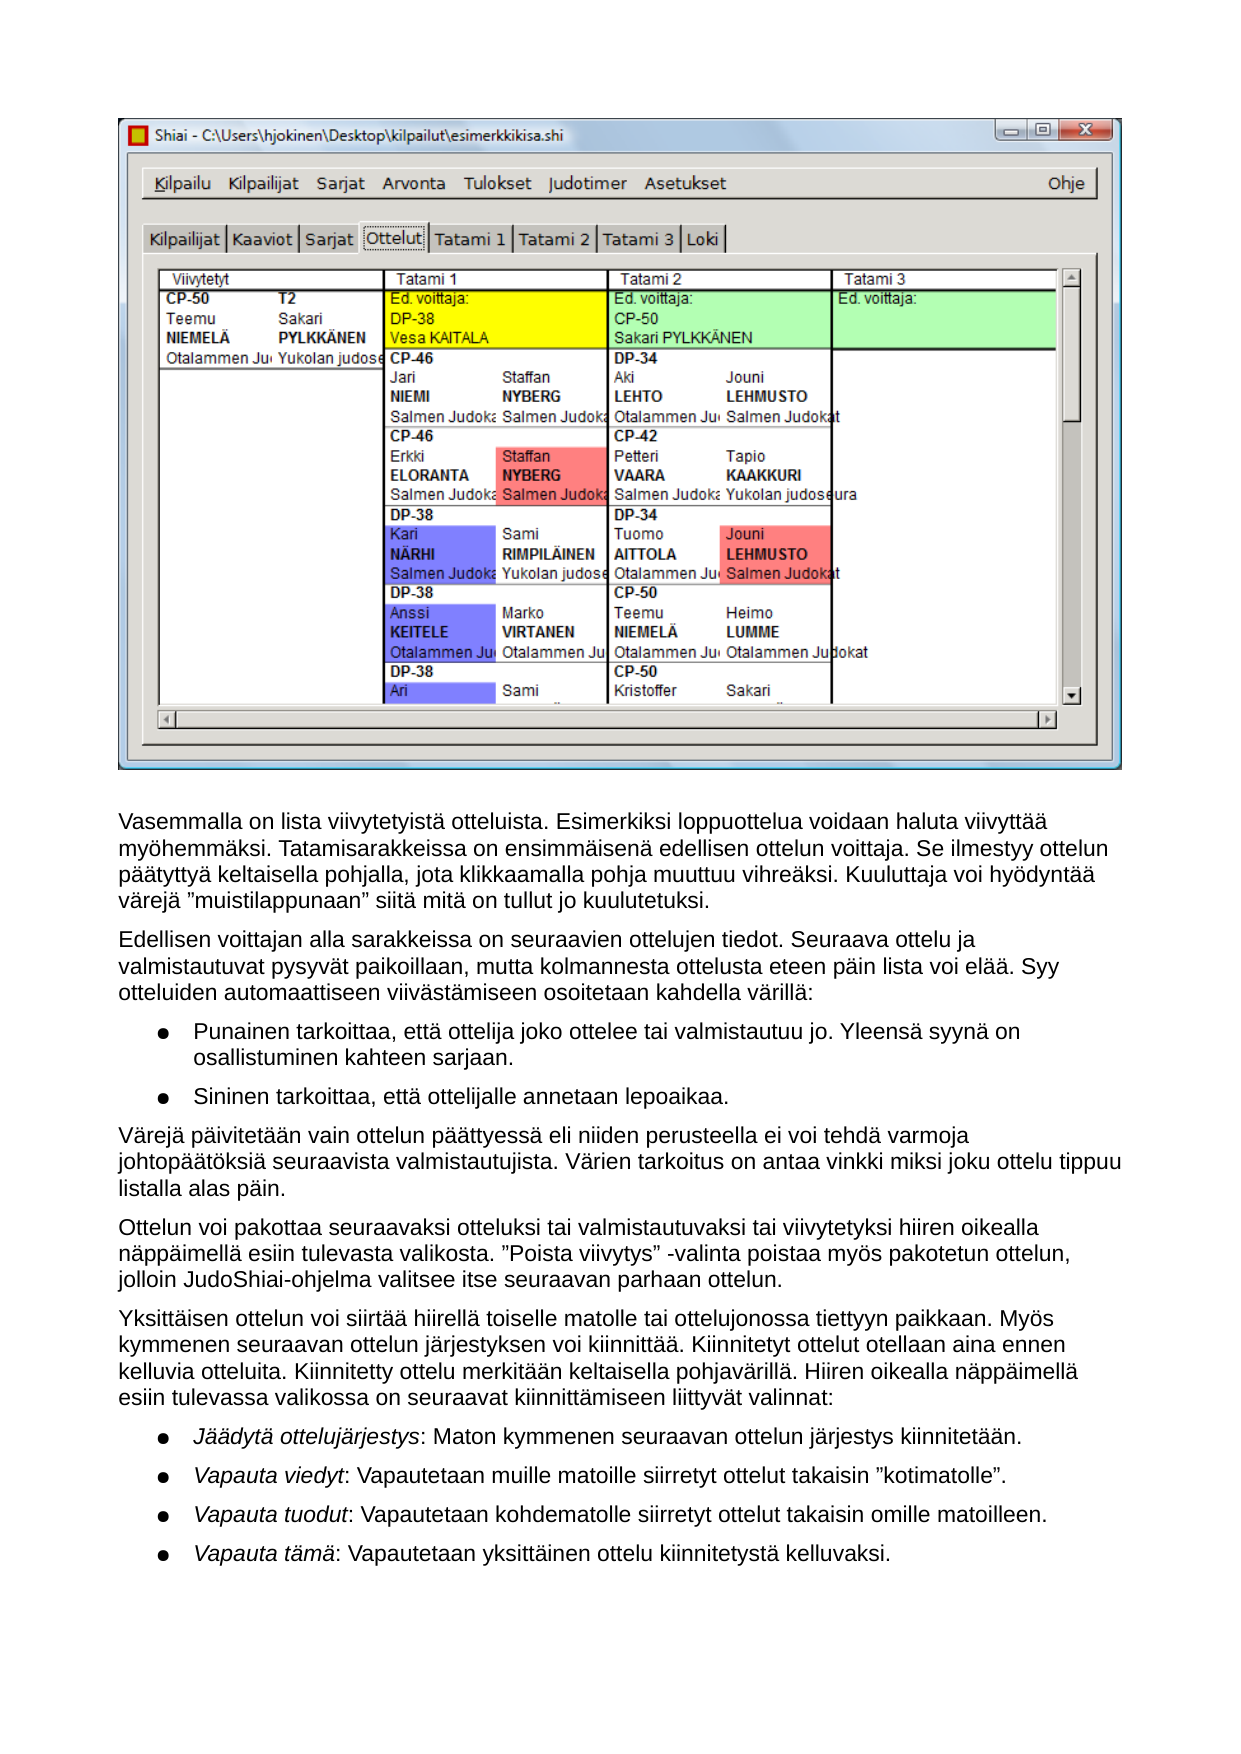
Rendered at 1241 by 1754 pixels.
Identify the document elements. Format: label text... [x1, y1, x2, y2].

text Edellisen voittajan alla sarakkeissa on seuraavien ottelujen tiedot. Seuraava ottelu ja valmistautuvat pysyvät paikoillaan, mutta kolmannesta ottelusta eteen päin lista voi elää. Syy otteluiden automaattiseen viivästämiseen osoitetaan kahdella värillä: [118, 926, 1122, 1005]
list Punainen tarkoittaa, että ottelija joko ottelee tai valmistautuu jo. Yleensä syynä on osallistuminen kahteen sarjaan. [156, 1018, 1122, 1071]
list Jäädytä ottelujärjestys: Maton kymmenen seuraavan ottelun järjestys kiinnitetään. [156, 1423, 1122, 1449]
text Yksittäisen ottelun voi siirtää hiirellä toiselle matolle tai ottelujonossa tiettyyn paikkaan. Myös kymmenen seuraavan ottelun järjestyksen voi kiinnittää. Kiinnitetyt ottelut otellaan aina ennen kelluvia otteluita. Kiinnitetty ottelu merkitään keltaisella pohjavärillä. Hiiren oikealla näppäimellä esiin tulevassa valikossa on seuraavat kiinnittämiseen liittyvät valinnat: [118, 1305, 1122, 1410]
list Vapauta viedyt: Vapautetaan muille matoille siirretyt ottelut takaisin ”kotimatolle”. [156, 1462, 1122, 1488]
picture [118, 118, 1122, 770]
list Sininen tarkoittaa, että ottelijalle annetaan lepoaikaa. [156, 1083, 1122, 1109]
list Vapauta tuodut: Vapautetaan kohdematolle siirretyt ottelut takaisin omille matoilleen. [156, 1501, 1122, 1527]
text Vasemmalla on lista viivytetyistä otteluista. Esimerkiksi loppuottelua voidaan haluta viivyttää myöhemmäksi. Tatamisarakkeissa on ensimmäisenä edellisen ottelun voittaja. Se ilmestyy ottelun päätyttyä keltaisella pohjalla, jota klikkaamalla pohja muuttuu vihreäksi. Kuuluttaja voi hyödyntää värejä ”muistilappunaan” siitä mitä on tullut jo kuulutetuksi. [118, 808, 1122, 914]
text Värejä päivitetään vain ottelun päättyessä eli niiden perusteella ei voi tehdä varmoja johtopäätöksiä seuraavista valmistautujista. Värien tarkoitus on antaa vinkki miksi joku ottelu tippuu listalla alas päin. [118, 1122, 1122, 1201]
list Vapauta tämä: Vapautetaan yksittäinen ottelu kiinnitetystä kelluvaksi. [156, 1539, 1122, 1566]
text Ottelun voi pakottaa seuraavaksi otteluksi tai valmistautuvaksi tai viivytetyksi hiiren oikealla näppäimellä esiin tulevasta valikosta. ”Poista viivytys” -valinta poistaa myös pakotetun ottelun, jolloin JudoShiai-ohjelma valitsee itse seuraavan parhaan ottelun. [118, 1213, 1122, 1292]
